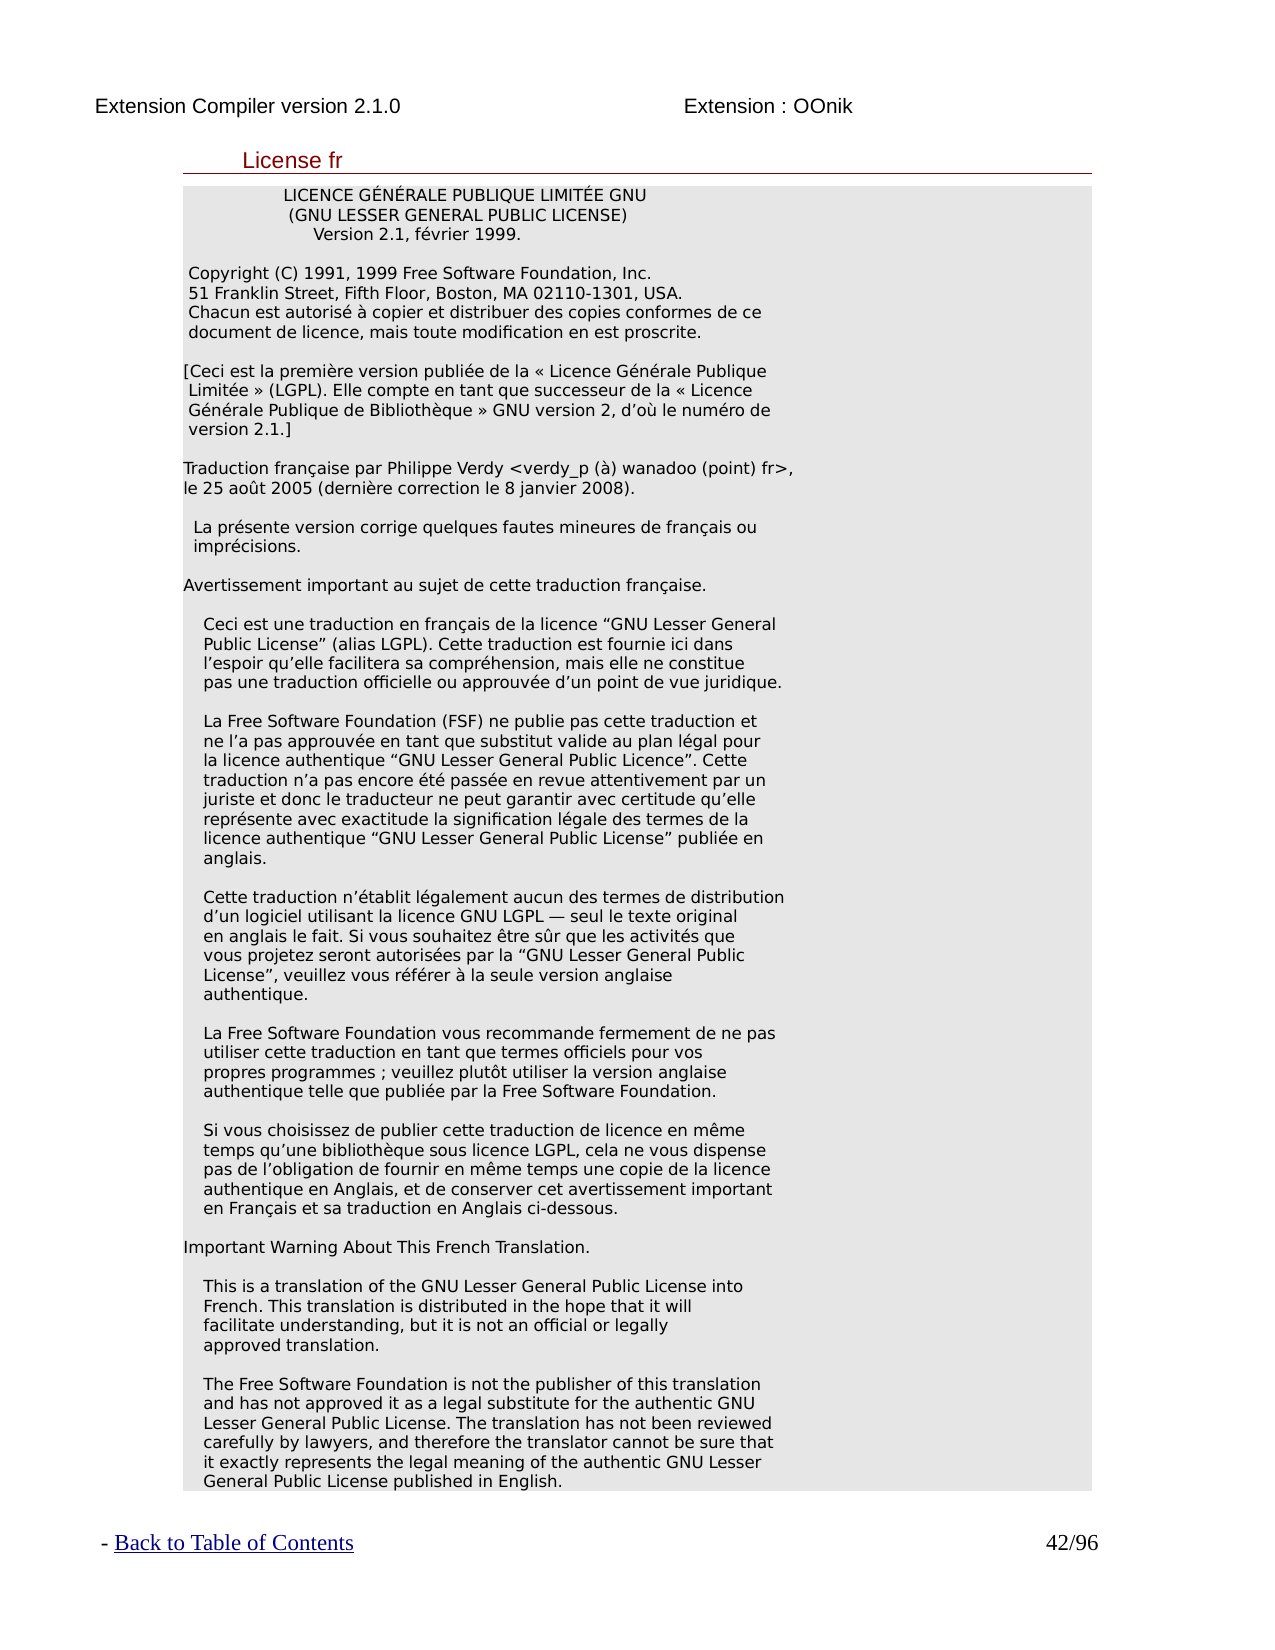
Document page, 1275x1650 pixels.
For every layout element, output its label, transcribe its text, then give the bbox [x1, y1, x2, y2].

text Si vous choisissez de publier cette traduction de licence en même [183, 1121, 1092, 1141]
text version 2.1.] [183, 420, 1092, 439]
text and has not approved it as a legal substitute for the authentic GNU [183, 1394, 1092, 1413]
text Copyright (C) 1991, 1999 Free Software Foundation, Inc. [183, 264, 1092, 284]
text utiliser cette traduction en tant que termes officiels pour vos [183, 1043, 1092, 1063]
text ne l’a pas approuvée en tant que substitut valide au plan légal pour [183, 732, 1092, 751]
text carefully by lawyers, and therefore the translator cannot be sure that [183, 1433, 1092, 1452]
text facilitate understanding, but it is not an official or legally [183, 1316, 1092, 1336]
text anglais. [183, 849, 1092, 868]
text approved translation. [183, 1336, 1092, 1355]
text La présente version corrige quelques fautes mineures de français ou [183, 517, 1092, 537]
text Version 2.1, février 1999. [183, 225, 1092, 245]
text d’un logiciel utilisant la licence GNU LGPL — seul le texte original [183, 907, 1092, 927]
text pas une traduction officielle ou approuvée d’un point de vue juridique. [183, 673, 1092, 693]
text en anglais le fait. Si vous souhaitez être sûr que les activités que [183, 927, 1092, 946]
text This is a translation of the GNU Lesser General Public License into [183, 1277, 1092, 1297]
text Limitée » (LGPL). Elle compte en tant que successeur de la « Licence [183, 381, 1092, 401]
text Traduction française par Philippe Verdy <verdy_p (à) wanadoo (point) fr>, [183, 459, 1092, 478]
text General Public License published in English. [183, 1472, 1092, 1491]
text Public License” (alias LGPL). Cette traduction est fournie ici dans [183, 634, 1092, 654]
text authentique. [183, 985, 1092, 1004]
text la licence authentique “GNU Lesser General Public Licence”. Cette [183, 751, 1092, 771]
text The Free Software Foundation is not the publisher of this translation [183, 1374, 1092, 1394]
text authentique telle que publiée par la Free Software Foundation. [183, 1082, 1092, 1102]
text [Ceci est la première version publiée de la « Licence Générale Publique [183, 362, 1092, 381]
text vous projetez seront autorisées par la “GNU Lesser General Public [183, 946, 1092, 966]
text licence authentique “GNU Lesser General Public License” publiée en [183, 829, 1092, 849]
text pas de l’obligation de fournir en même temps une copie de la licence [183, 1160, 1092, 1180]
text La Free Software Foundation vous recommande fermement de ne pas [183, 1024, 1092, 1043]
text Ceci est une traduction en français de la licence “GNU Lesser General [183, 615, 1092, 634]
text le 25 août 2005 (dernière correction le 8 janvier 2008). [183, 478, 1092, 498]
text imprécisions. [183, 537, 1092, 556]
text Cette traduction n’établit légalement aucun des termes de distribution [183, 888, 1092, 907]
text l’espoir qu’elle facilitera sa compréhension, mais elle ne constitue [183, 654, 1092, 673]
text French. This translation is distributed in the hope that it will [183, 1297, 1092, 1316]
text LICENCE GÉNÉRALE PUBLIQUE LIMITÉE GNU [183, 186, 1092, 206]
text temps qu’une bibliothèque sous licence LGPL, cela ne vous dispense [183, 1141, 1092, 1160]
text propres programmes ; veuillez plutôt utiliser la version anglaise [183, 1063, 1092, 1082]
text Générale Publique de Bibliothèque » GNU version 2, d’où le numéro de [183, 401, 1092, 420]
text License fr [183, 147, 1092, 173]
text représente avec exactitude la signification légale des termes de la [183, 810, 1092, 829]
text La Free Software Foundation (FSF) ne publie pas cette traduction et [183, 712, 1092, 732]
text authentique en Anglais, et de conserver cet avertissement important [183, 1180, 1092, 1199]
text License”, veuillez vous référer à la seule version anglaise [183, 966, 1092, 985]
text en Français et sa traduction en Anglais ci-dessous. [183, 1199, 1092, 1219]
text it exactly represents the legal meaning of the authentic GNU Lesser [183, 1452, 1092, 1472]
text (GNU LESSER GENERAL PUBLIC LICENSE) [183, 206, 1092, 225]
text Important Warning About This French Translation. [183, 1238, 1092, 1258]
text traduction n’a pas encore été passée en revue attentivement par un [183, 771, 1092, 790]
text document de licence, mais toute modification en est proscrite. [183, 323, 1092, 342]
text Lesser General Public License. The translation has not been reviewed [183, 1413, 1092, 1433]
text juriste et donc le traducteur ne peut garantir avec certitude qu’elle [183, 790, 1092, 810]
text Chacun est autorisé à copier et distribuer des copies conformes de ce [183, 303, 1092, 323]
text Avertissement important au sujet de cette traduction française. [183, 576, 1092, 595]
text 51 Franklin Street, Fifth Floor, Boston, MA 02110-1301, USA. [183, 284, 1092, 303]
